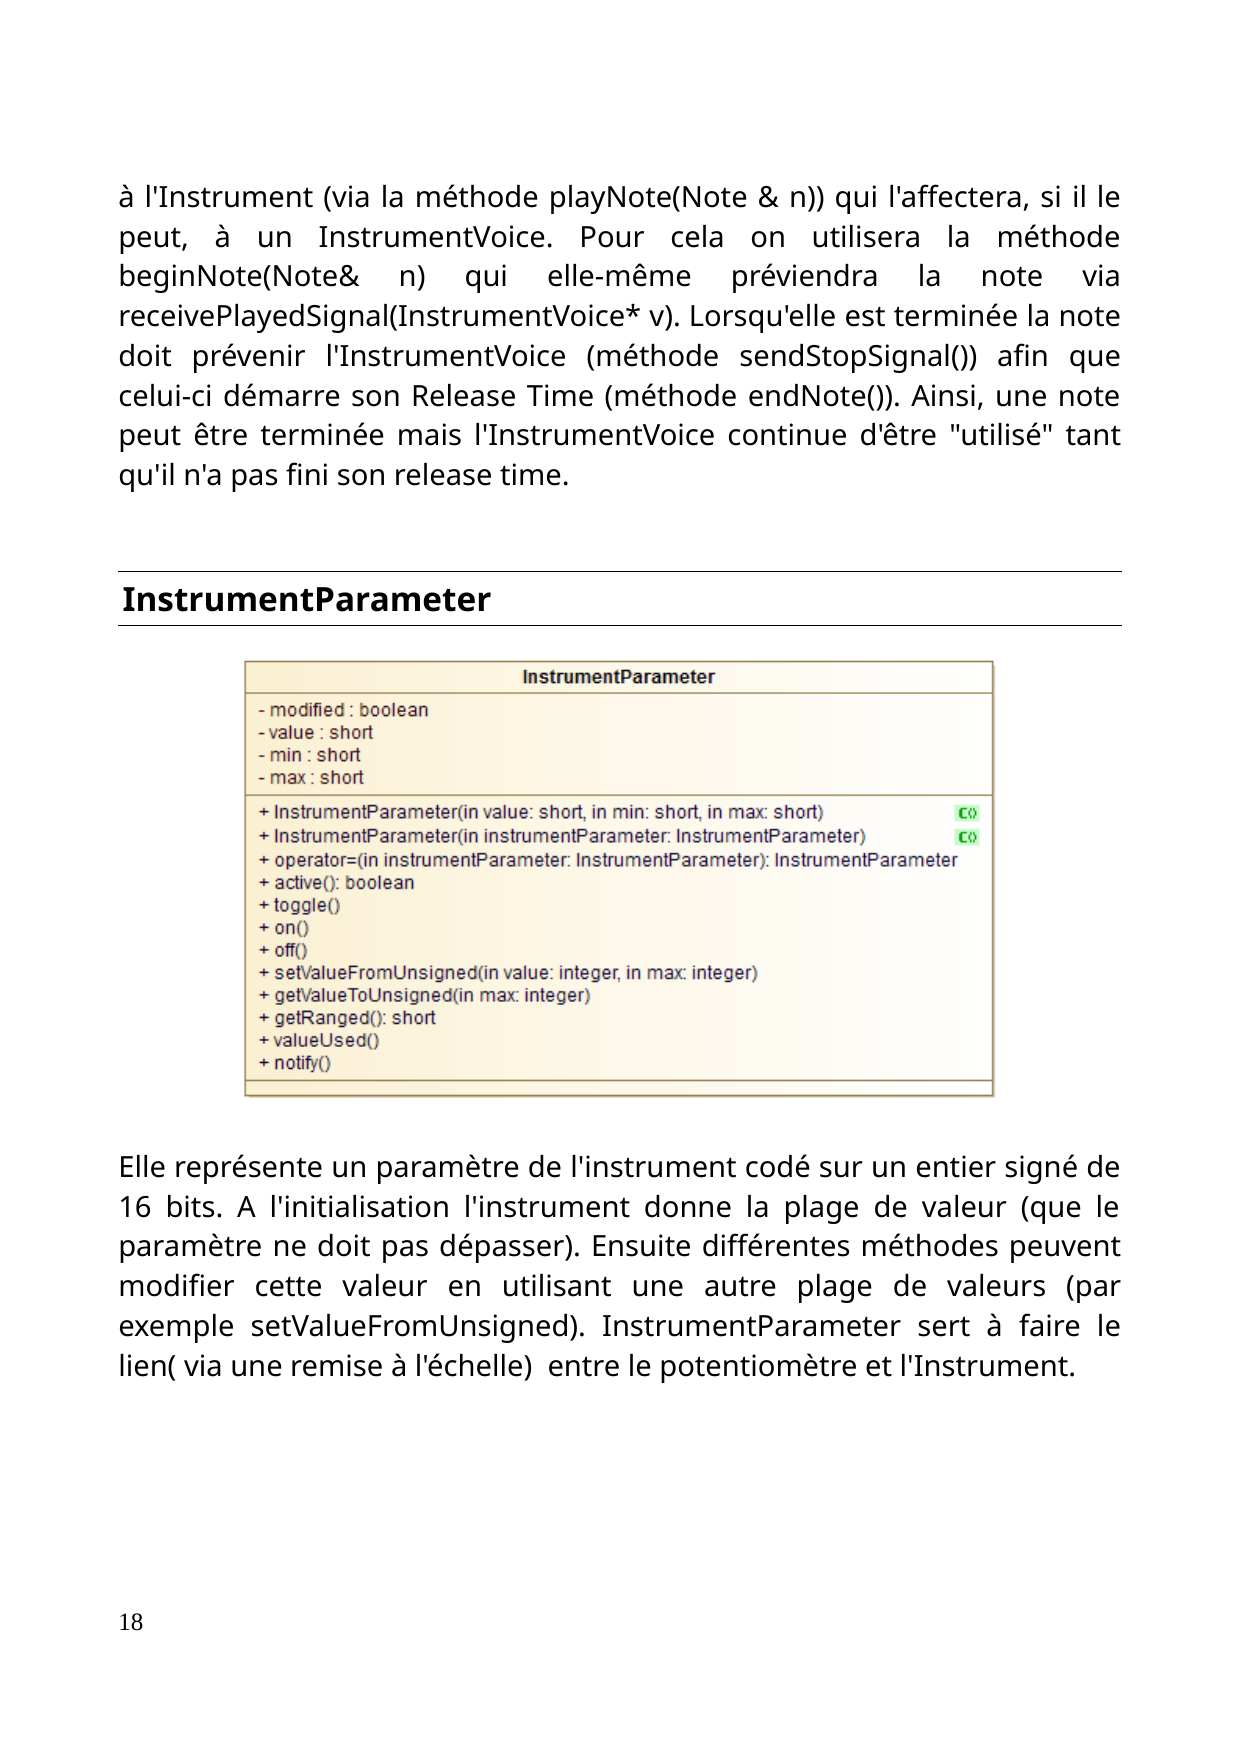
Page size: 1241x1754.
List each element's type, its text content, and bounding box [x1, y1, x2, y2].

text à l'Instrument (via la méthode playNote(Note & n)) qui l'affectera, si il le peut, à un InstrumentVoice. Pour cela on utilisera la méthode beginNote(Note& n) qui elle-même préviendra la note via receivePlayedSignal(InstrumentVoice* v). Lorsqu'elle est terminée la note doit prévenir l'InstrumentVoice (méthode sendStopSignal()) afin que celui-ci démarre son Release Time (méthode endNote()). Ainsi, une note peut être terminée mais l'InstrumentVoice continue d'être "utilisé" tant qu'il n'a pas fini son release time. [118, 176, 1122, 494]
picture [229, 646, 1011, 1113]
text Elle représente un paramètre de l'instrument codé sur un entier signé de 16 bits. A l'initialisation l'instrument donne la plage de valeur (que le paramètre ne doit pas dépasser). Ensuite différentes méthodes peuvent modifier cette valeur en utilisant une autre plage de valeurs (par exemple setValueFromUnsigned). InstrumentParameter sert à faire le lien( via une remise à l'échelle) entre le potentiomètre et l'Instrument. [118, 1146, 1122, 1384]
text InstrumentParameter [118, 572, 1122, 625]
